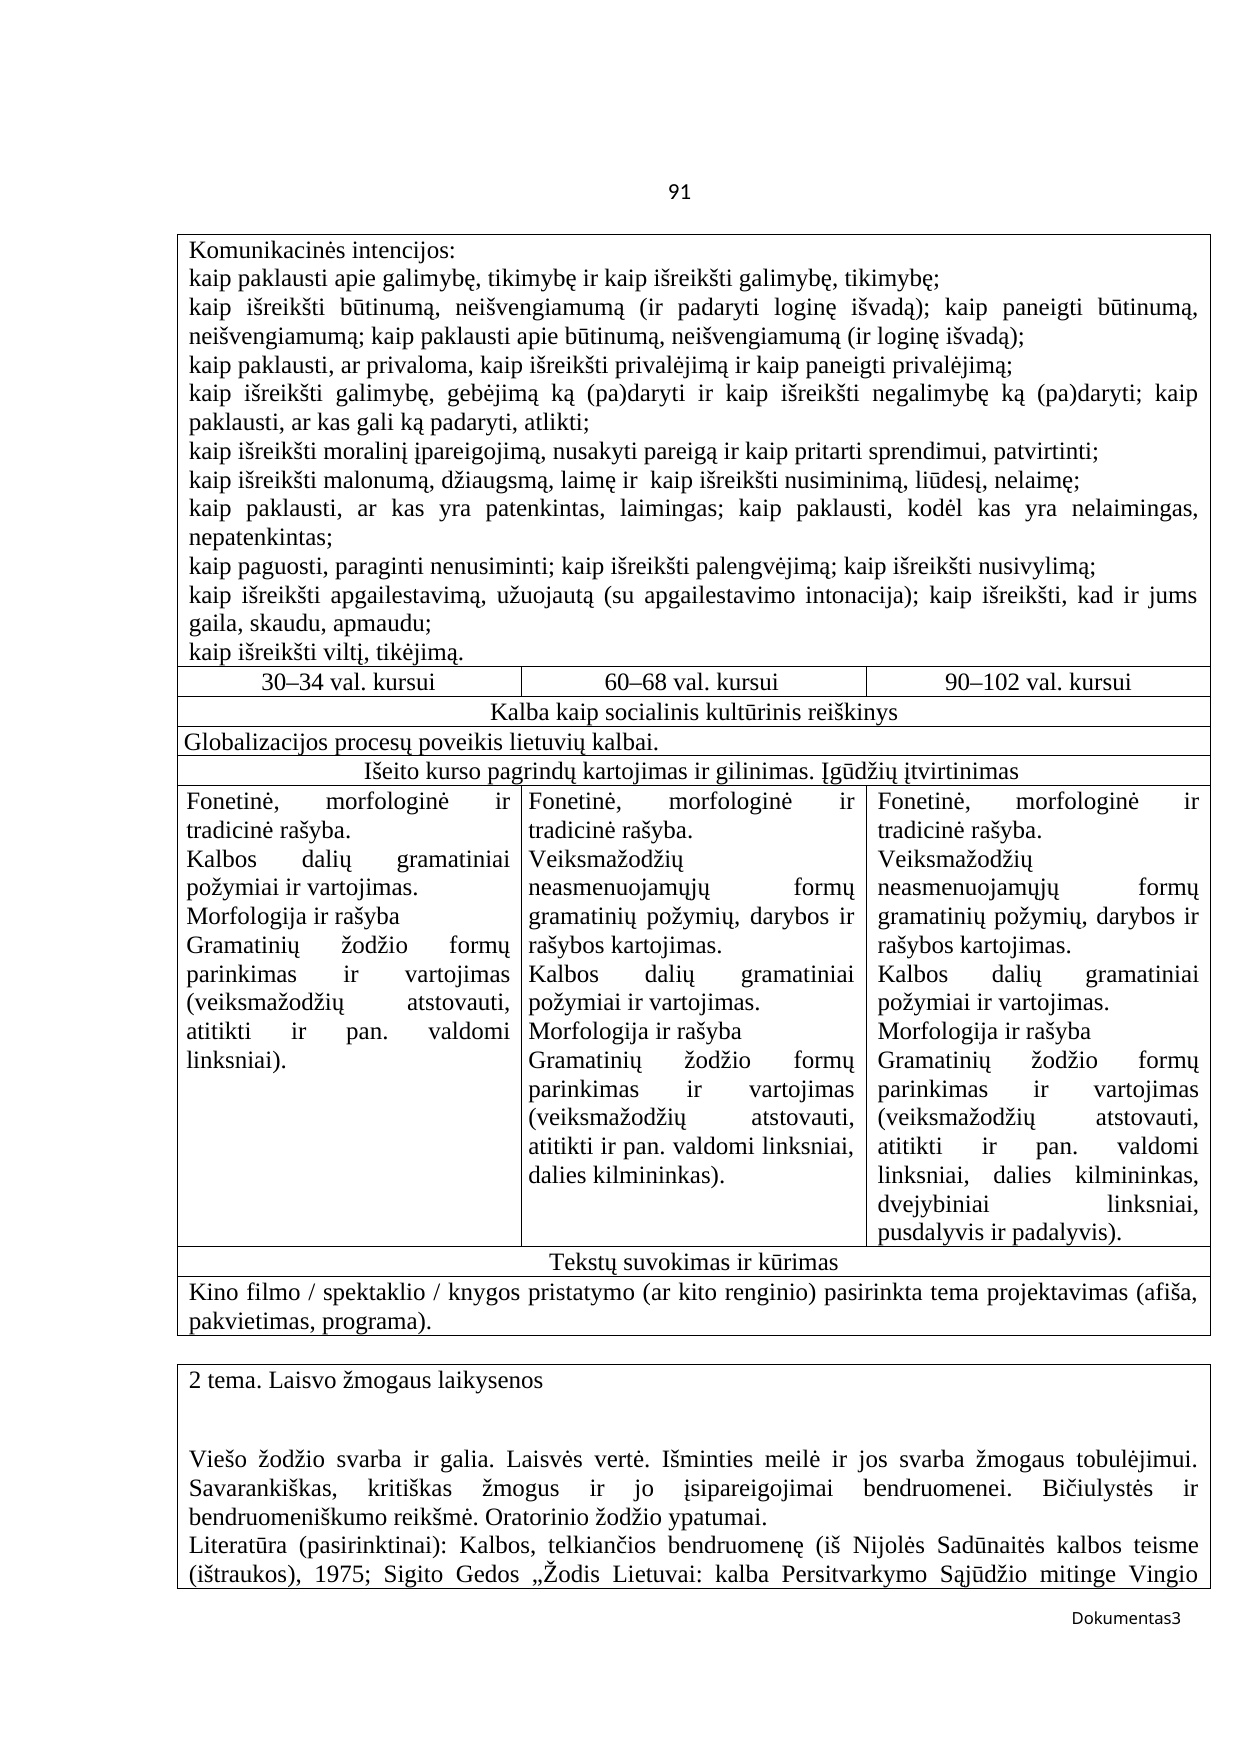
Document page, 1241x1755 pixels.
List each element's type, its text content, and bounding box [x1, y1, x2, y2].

table_cell Fonetinė, morfologinė ir tradicinė rašyba. Kalbos dalių gramatiniai požymiai ir vartojimas. Morfologija ir rašyba Gramatinių žodžio formų parinkimas ir vartojimas (veiksmažodžių atstovauti, atitikti ir pan. valdomi linksniai). [178, 786, 521, 1246]
table_cell Fonetinė, morfologinė ir tradicinė rašyba. Veiksmažodžių neasmenuojamųjų formų gramatinių požymių, darybos ir rašybos kartojimas. Kalbos dalių gramatiniai požymiai ir vartojimas. Morfologija ir rašyba Gramatinių žodžio formų parinkimas ir vartojimas (veiksmažodžių atstovauti, atitikti ir pan. valdomi linksniai, dalies kilmininkas, dvejybiniai linksniai, pusdalyvis ir padalyvis). [867, 786, 1210, 1246]
table_cell Išeito kurso pagrindų kartojimas ir gilinimas. Įgūdžių įtvirtinimas [178, 756, 1210, 785]
table_cell Globalizacijos procesų poveikis lietuvių kalbai. [178, 727, 1210, 755]
table_cell 30–34 val. kursui [178, 667, 521, 696]
table_cell Komunikacinės intencijos: kaip paklausti apie galimybę, tikimybę ir kaip išreikšti galimybę, tikimybę; kaip išreikšti būtinumą, neišvengiamumą (ir padaryti loginę išvadą); kaip paneigti būtinumą, neišvengiamumą; kaip paklausti apie būtinumą, neišvengiamumą (ir loginę išvadą); kaip paklausti, ar privaloma, kaip išreikšti privalėjimą ir kaip paneigti privalėjimą; kaip išreikšti galimybę, gebėjimą ką (pa)daryti ir kaip išreikšti negalimybę ką (pa)daryti; kaip paklausti, ar kas gali ką padaryti, atlikti; kaip išreikšti moralinį įpareigojimą, nusakyti pareigą ir kaip pritarti sprendimui, patvirtinti; kaip išreikšti malonumą, džiaugsmą, laimę ir kaip išreikšti nusiminimą, liūdesį, nelaimę; kaip paklausti, ar kas yra patenkintas, laimingas; kaip paklausti, kodėl kas yra nelaimingas, nepatenkintas; kaip paguosti, paraginti nenusiminti; kaip išreikšti palengvėjimą; kaip išreikšti nusivylimą; kaip išreikšti apgailestavimą, užuojautą (su apgailestavimo intonacija); kaip išreikšti, kad ir jums gaila, skaudu, apmaudu; kaip išreikšti viltį, tikėjimą. [178, 235, 1210, 666]
table_cell 60–68 val. kursui [522, 667, 866, 696]
table_cell Fonetinė, morfologinė ir tradicinė rašyba. Veiksmažodžių neasmenuojamųjų formų gramatinių požymių, darybos ir rašybos kartojimas. Kalbos dalių gramatiniai požymiai ir vartojimas. Morfologija ir rašyba Gramatinių žodžio formų parinkimas ir vartojimas (veiksmažodžių atstovauti, atitikti ir pan. valdomi linksniai, dalies kilmininkas). [522, 786, 866, 1246]
table_cell Kino filmo / spektaklio / knygos pristatymo (ar kito renginio) pasirinkta tema projektavimas (afiša, pakvietimas, programa). [178, 1277, 1210, 1334]
table_cell 90–102 val. kursui [867, 667, 1210, 696]
table_cell Tekstų suvokimas ir kūrimas [178, 1247, 1210, 1276]
table_header 2 tema. Laisvo žmogaus laikysenos Viešo žodžio svarba ir galia. Laisvės vertė. Išminties meilė ir jos svarba žmogaus tobulėjimui. Savarankiškas, kritiškas žmogus ir jo įsipareigojimai bendruomenei. Bičiulystės ir bendruomeniškumo reikšmė. Oratorinio žodžio ypatumai. Literatūra (pasirinktinai): Kalbos, telkiančios bendruomenę (iš Nijolės Sadūnaitės kalbos teisme (ištraukos), 1975; Sigito Gedos „Žodis Lietuvai: kalba Persitvarkymo Sąjūdžio mitinge Vingio [178, 1365, 1210, 1588]
table_cell Kalba kaip socialinis kultūrinis reiškinys [178, 697, 1210, 726]
